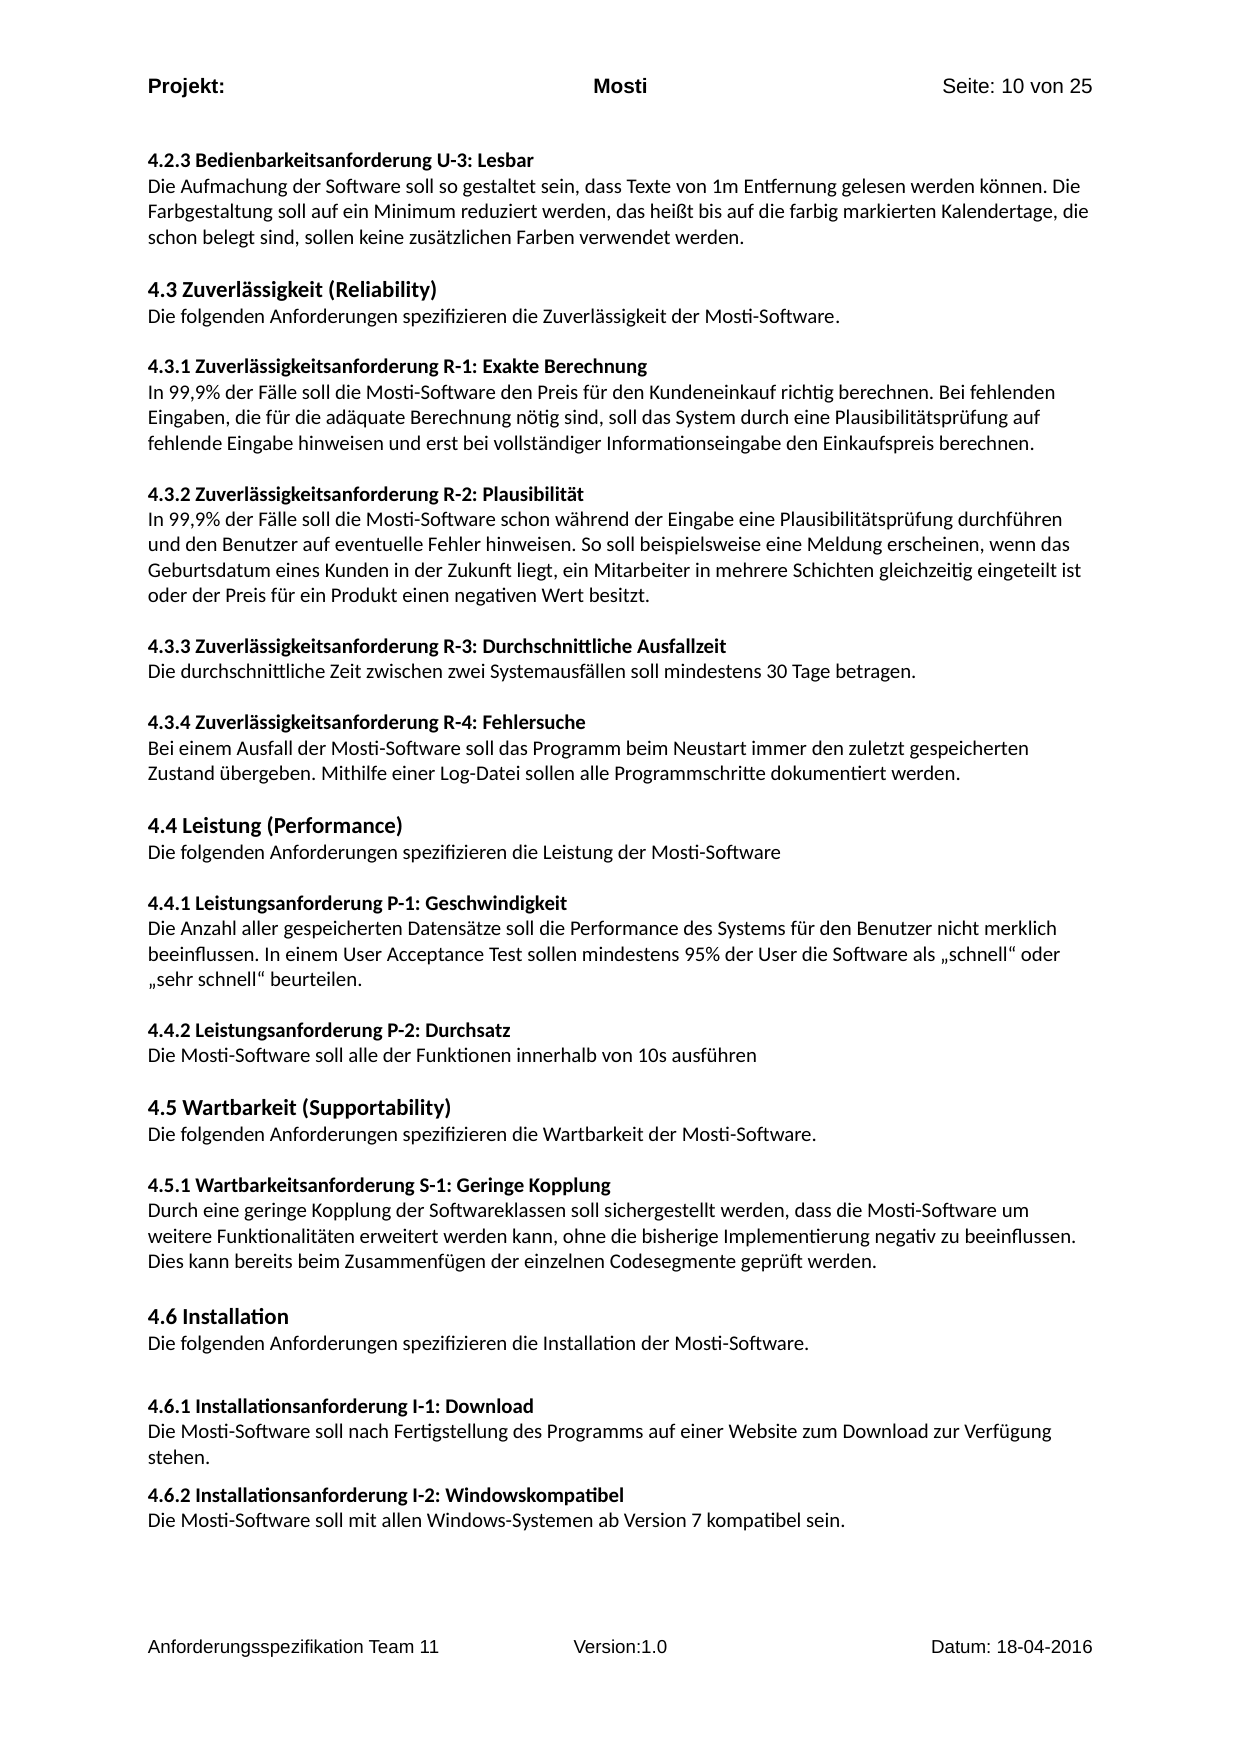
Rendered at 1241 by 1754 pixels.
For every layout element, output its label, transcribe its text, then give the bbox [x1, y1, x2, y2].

subtitle Die folgenden Anforderungen spezifizieren die Wartbarkeit der Mosti-Software. [148, 1121, 1092, 1147]
subtitle 4.5 Wartbarkeit (Supportability) [148, 1093, 1092, 1121]
text In 99,9% der Fälle soll die Mosti-Software schon während der Eingabe eine Plausibilitätsprüfung durchführen und den Benutzer auf eventuelle Fehler hinweisen. So soll beispielsweise eine Meldung erscheinen, wenn das Geburtsdatum eines Kunden in der Zukunft liegt, ein Mitarbeiter in mehrere Schichten gleichzeitig eingeteilt ist oder der Preis für ein Produkt einen negativen Wert besitzt. [148, 506, 1092, 608]
subtitle 4.4 Leistung (Performance) [148, 811, 1092, 839]
text In 99,9% der Fälle soll die Mosti-Software den Preis für den Kundeneinkauf richtig berechnen. Bei fehlenden Eingaben, die für die adäquate Berechnung nötig sind, soll das System durch eine Plausibilitätsprüfung auf fehlende Eingabe hinweisen und erst bei vollständiger Informationseingabe den Einkaufspreis berechnen. [148, 379, 1092, 455]
subtitle 4.3.2 Zuverlässigkeitsanforderung R-2: Plausibilität [148, 481, 1092, 506]
subtitle 4.5.1 Wartbarkeitsanforderung S-1: Geringe Kopplung [148, 1172, 1092, 1198]
subtitle 4.4.1 Leistungsanforderung P-1: Geschwindigkeit [148, 890, 1092, 915]
subtitle 4.3.3 Zuverlässigkeitsanforderung R-3: Durchschnittliche Ausfallzeit [148, 633, 1092, 659]
text Die folgenden Anforderungen spezifizieren die Zuverlässigkeit der Mosti-Software. [148, 303, 1092, 328]
subtitle 4.6 Installation [148, 1302, 1092, 1330]
subtitle 4.3.4 Zuverlässigkeitsanforderung R-4: Fehlersuche [148, 709, 1092, 735]
text Dies kann bereits beim Zusammenfügen der einzelnen Codesegmente geprüft werden. [148, 1248, 1092, 1274]
text Die durchschnittliche Zeit zwischen zwei Systemausfällen soll mindestens 30 Tage betragen. [148, 659, 1092, 684]
text Die Anzahl aller gespeicherten Datensätze soll die Performance des Systems für den Benutzer nicht merklich beeinflussen. In einem User Acceptance Test sollen mindestens 95% der User die Software als „schnell“ oder „sehr schnell“ beurteilen. [148, 915, 1092, 992]
subtitle 4.6.1 Installationsanforderung I-1: Download [148, 1393, 1092, 1419]
text Die Mosti-Software soll nach Fertigstellung des Programms auf einer Website zum Download zur Verfügung stehen. [148, 1419, 1092, 1469]
subtitle 4.6.2 Installationsanforderung I-2: Windowskompatibel [148, 1482, 1092, 1507]
subtitle 4.4.2 Leistungsanforderung P-2: Durchsatz [148, 1017, 1092, 1042]
subtitle Die Mosti-Software soll mit allen Windows-Systemen ab Version 7 kompatibel sein. [148, 1507, 1092, 1533]
text Die folgenden Anforderungen spezifizieren die Leistung der Mosti-Software [148, 839, 1092, 864]
text 4.2.3 Bedienbarkeitsanforderung U-3: Lesbar [148, 148, 1092, 173]
text Durch eine geringe Kopplung der Softwareklassen soll sichergestellt werden, dass die Mosti-Software um weitere Funktionalitäten erweitert werden kann, ohne die bisherige Implementierung negativ zu beeinflussen. [148, 1198, 1092, 1248]
subtitle 4.3 Zuverlässigkeit (Reliability) [148, 275, 1092, 303]
text Bei einem Ausfall der Mosti-Software soll das Programm beim Neustart immer den zuletzt gespeicherten Zustand übergeben. Mithilfe einer Log-Datei sollen alle Programmschritte dokumentiert werden. [148, 735, 1092, 786]
subtitle Die folgenden Anforderungen spezifizieren die Installation der Mosti-Software. [148, 1330, 1092, 1355]
subtitle 4.3.1 Zuverlässigkeitsanforderung R-1: Exakte Berechnung [148, 354, 1092, 379]
text Die Aufmachung der Software soll so gestaltet sein, dass Texte von 1m Entfernung gelesen werden können. Die Farbgestaltung soll auf ein Minimum reduziert werden, das heißt bis auf die farbig markierten Kalendertage, die schon belegt sind, sollen keine zusätzlichen Farben verwendet werden. [148, 173, 1092, 249]
text Die Mosti-Software soll alle der Funktionen innerhalb von 10s ausführen [148, 1042, 1092, 1068]
